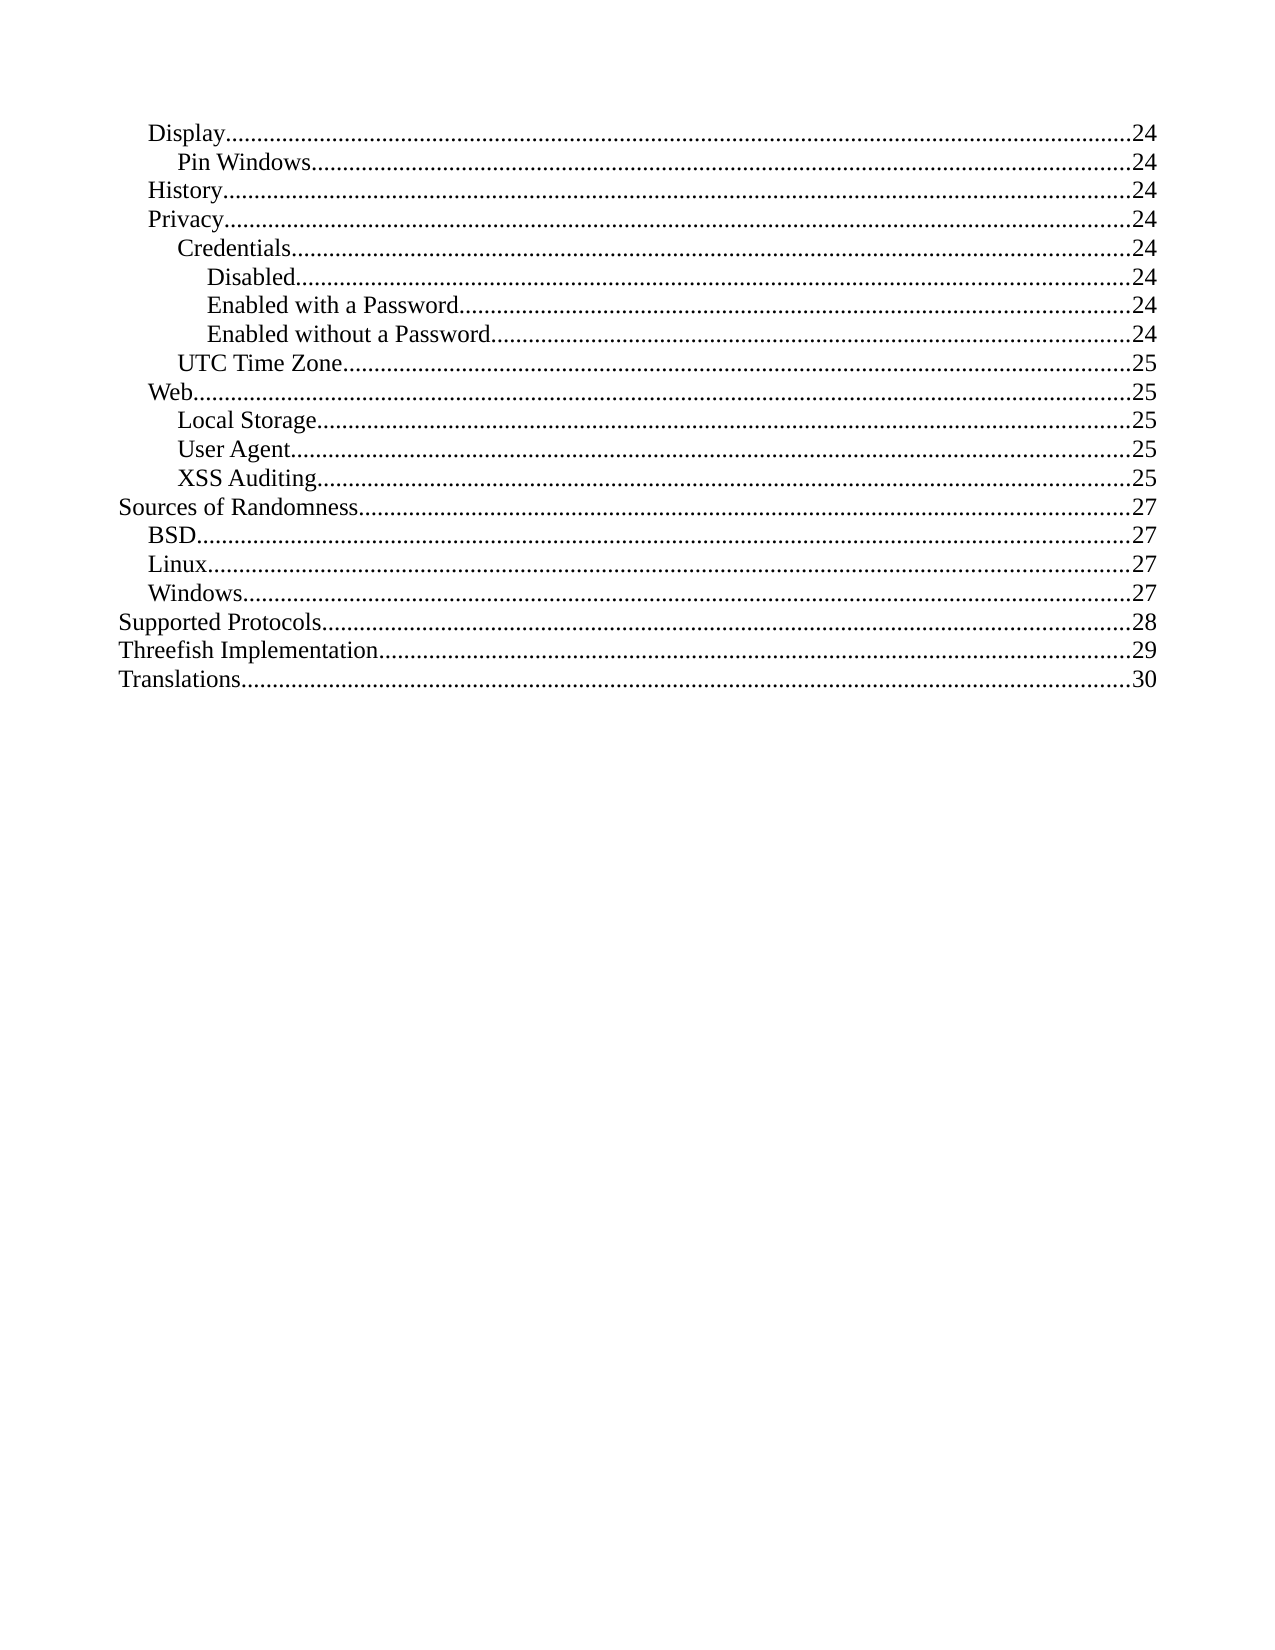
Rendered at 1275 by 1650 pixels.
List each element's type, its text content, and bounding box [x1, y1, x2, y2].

text Privacy 24 [148, 204, 1157, 233]
text XSS Auditing 25 [177, 463, 1157, 492]
text Web 25 [148, 377, 1157, 406]
text Pin Windows 24 [177, 147, 1157, 176]
text Windows 27 [148, 578, 1157, 607]
text Enabled with a Password 24 [207, 291, 1157, 319]
text Enabled without a Password 24 [207, 319, 1157, 348]
text Local Storage 25 [177, 406, 1157, 434]
text User Agent 25 [177, 434, 1157, 463]
text Threefish Implementation 29 [118, 636, 1157, 664]
text Linux 27 [148, 549, 1157, 578]
text BSD 27 [148, 521, 1157, 549]
text Supported Protocols 28 [118, 607, 1157, 636]
text Translations 30 [118, 664, 1157, 693]
text UTC Time Zone 25 [177, 348, 1157, 377]
text Credentials 24 [177, 233, 1157, 262]
text Display 24 [148, 118, 1157, 147]
text History 24 [148, 176, 1157, 204]
text Disabled 24 [207, 262, 1157, 291]
text Sources of Randomness 27 [118, 492, 1157, 521]
